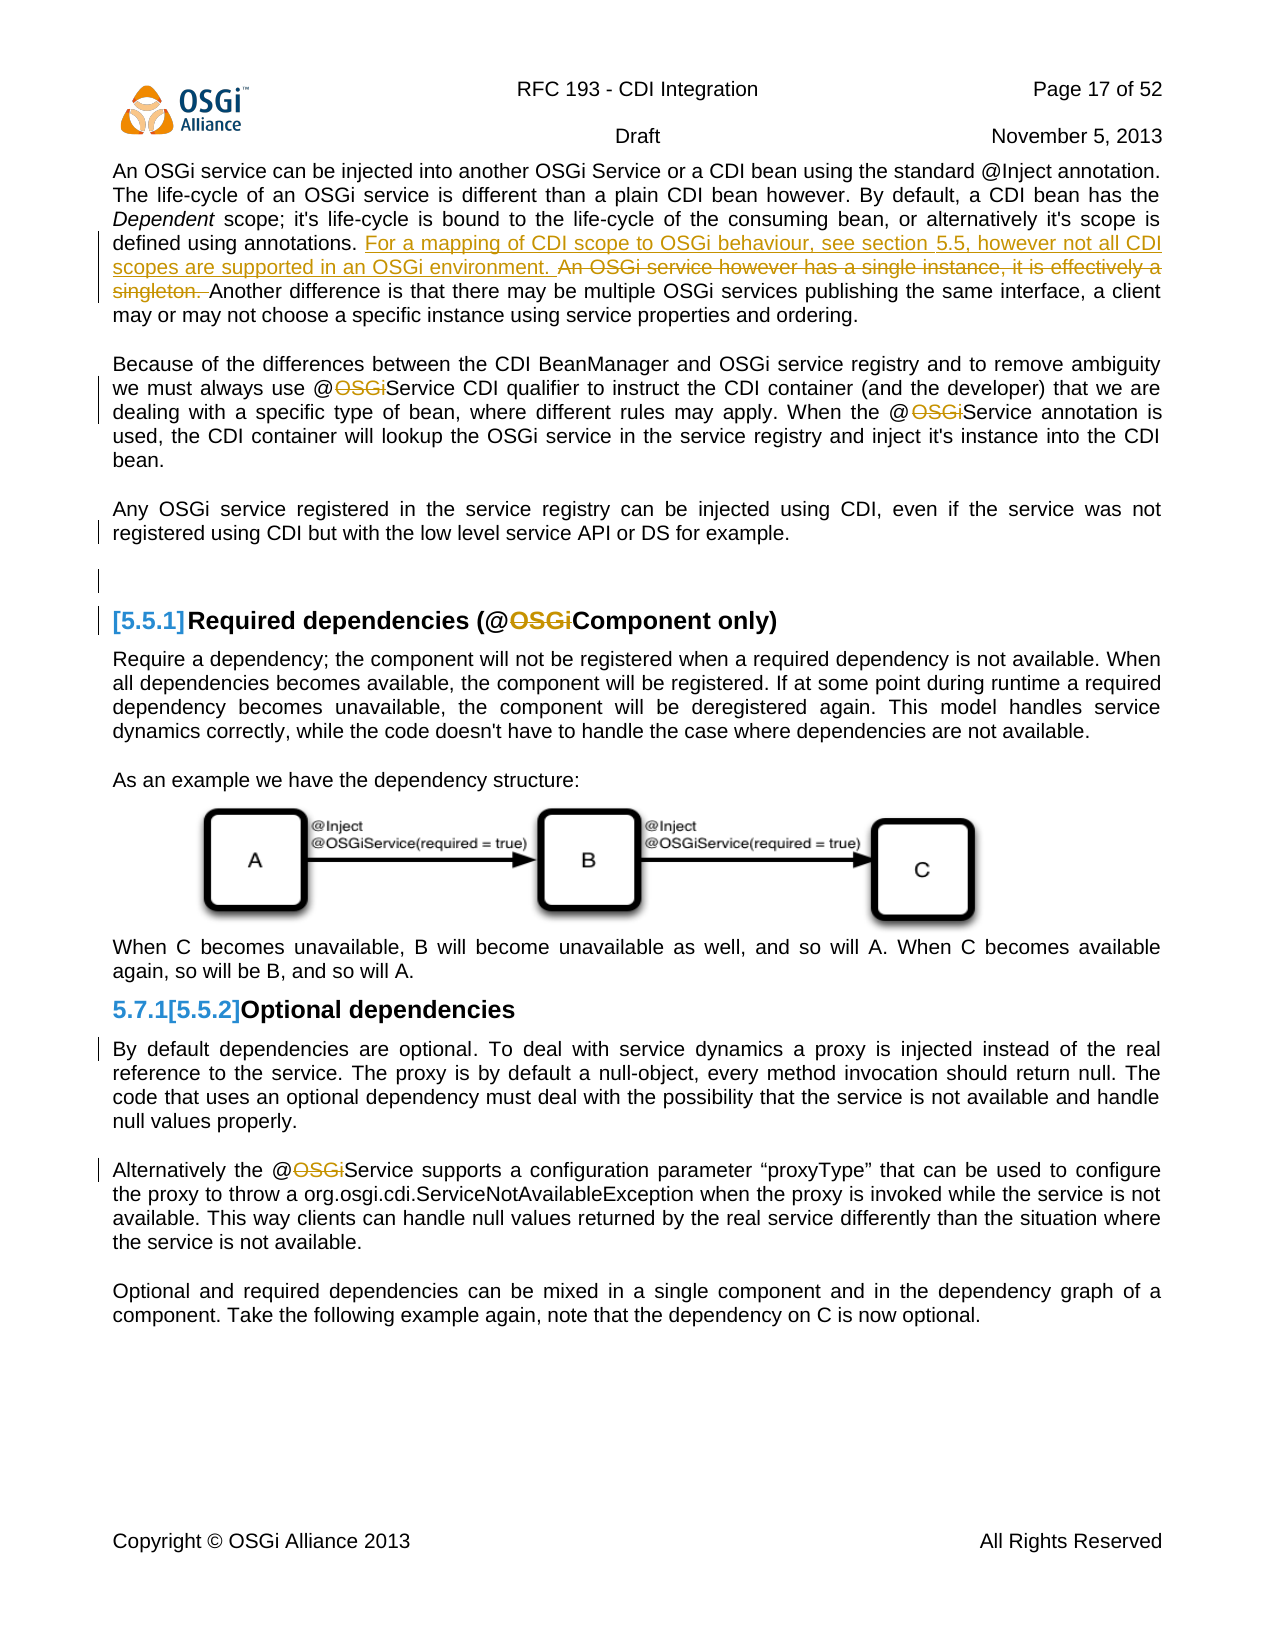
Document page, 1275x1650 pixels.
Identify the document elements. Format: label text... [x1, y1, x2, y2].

text Require a dependency; the component will not be registered when a required dependency is not available. When all dependencies becomes available, the component will be registered. If at some point during runtime a required dependency becomes unavailable, the component will be deregistered again. This model handles service dynamics correctly, while the code doesn't have to handle the case where dependencies are not available. [112, 647, 1162, 743]
text An OSGi service can be injected into another OSGi Service or a CDI bean using the standard @Inject annotation. The life-cycle of an OSGi service is different than a plain CDI bean however. By default, a CDI bean has the Dependent scope; it's life-cycle is bound to the life-cycle of the consuming bean, or alternatively it's scope is defined using annotations. For a mapping of CDI scope to OSGi behaviour, see section 5.5, however not all CDI scopes are supported in an OSGi environment. Another difference is that there may be multiple OSGi services publishing the same interface, a client may or may not choose a specific instance using service properties and ordering. [112, 159, 1162, 327]
text Optional and required dependencies can be mixed in a single component and in the dependency graph of a component. Take the following example again, note that the dependency on C is now optional. [112, 1278, 1162, 1326]
text By default dependencies are optional. To deal with service dynamics a proxy is injected instead of the real reference to the service. The proxy is by default a null-object, every method invocation should return null. The code that uses an optional dependency must deal with the possibility that the service is not available and handle null values properly. [112, 1037, 1162, 1133]
text Alternatively the @Service supports a configuration parameter “proxyType” that can be used to configure the proxy to throw a org.osgi.cdi.ServiceNotAvailableException when the proxy is invoked while the service is not available. This way clients can handle null values returned by the real service differently than the situation where the service is not available. [112, 1158, 1162, 1253]
text Any OSGi service registered in the service registry can be injected using CDI, even if the service was not registered using CDI but with the low level service API or DS for example. [112, 496, 1162, 544]
text As an example we have the dependency structure: [112, 768, 1162, 792]
picture [192, 802, 987, 936]
text Because of the differences between the CDI BeanManager and OSGi service registry and to remove ambiguity we must always use @Service CDI qualifier to instruct the CDI container (and the developer) that we are dealing with a specific type of bean, where different rules may apply. When the @Service annotation is used, the CDI container will lookup the OSGi service in the service registry and inject it's instance into the CDI bean. [112, 352, 1162, 471]
subtitle Required dependencies (@Component only) [112, 606, 1162, 634]
subtitle Optional dependencies [112, 996, 1162, 1024]
picture [113, 78, 257, 142]
text When C becomes unavailable, B will become unavailable as well, and so will A. When C becomes available again, so will be B, and so will A. [112, 936, 1162, 983]
